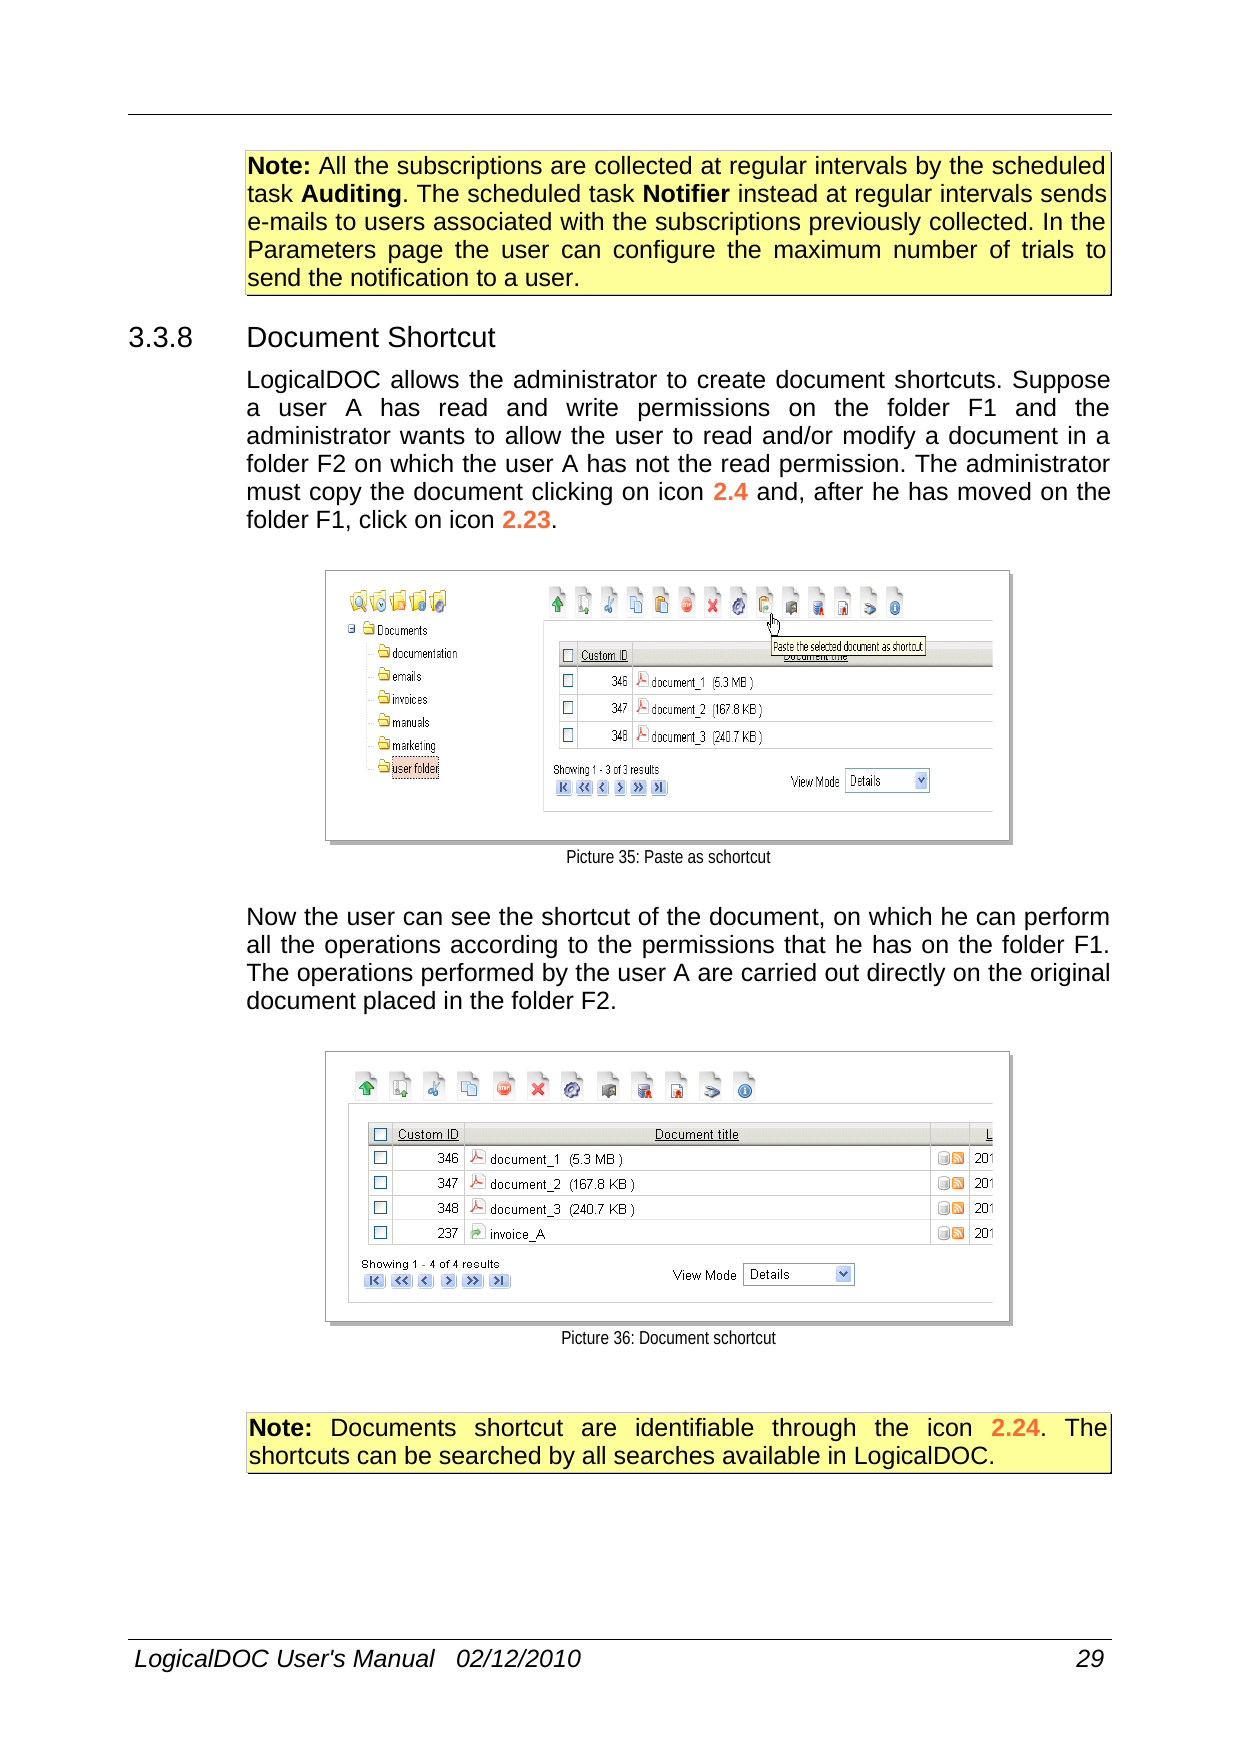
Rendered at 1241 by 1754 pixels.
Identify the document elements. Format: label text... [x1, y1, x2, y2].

picture [342, 1059, 993, 1312]
subtitle Document Shortcut [128, 321, 1112, 354]
picture [342, 578, 993, 831]
text Now the user can see the shortcut of the document, on which he can perform all the operations according to the permissions that he has on the folder F1. The operations performed by the user A are carried out directly on the original document placed in the folder F2. [246, 903, 1112, 1014]
text Note: All the subscriptions are collected at regular intervals by the scheduled task Auditing. The scheduled task Notifier instead at regular intervals sends e-mails to users associated with the subscriptions previously collected. In the Parameters page the user can configure the maximum number of trials to send the notification to a user. [246, 151, 1110, 294]
text Note: Documents shortcut are identifiable through the icon 2.24. The shortcuts can be searched by all searches available in LogicalDOC. [247, 1413, 1110, 1472]
text Picture 36: Document schortcut [325, 1322, 1011, 1348]
text Picture 35: Paste as schortcut [325, 841, 1011, 867]
text LogicalDOC allows the administrator to create document shortcuts. Suppose a user A has read and write permissions on the folder F1 and the administrator wants to allow the user to read and/or modify a document in a folder F2 on which the user A has not the read permission. The administrator must copy the document clicking on icon 2.4 and, after he has moved on the folder F1, click on icon 2.23. [246, 366, 1112, 533]
